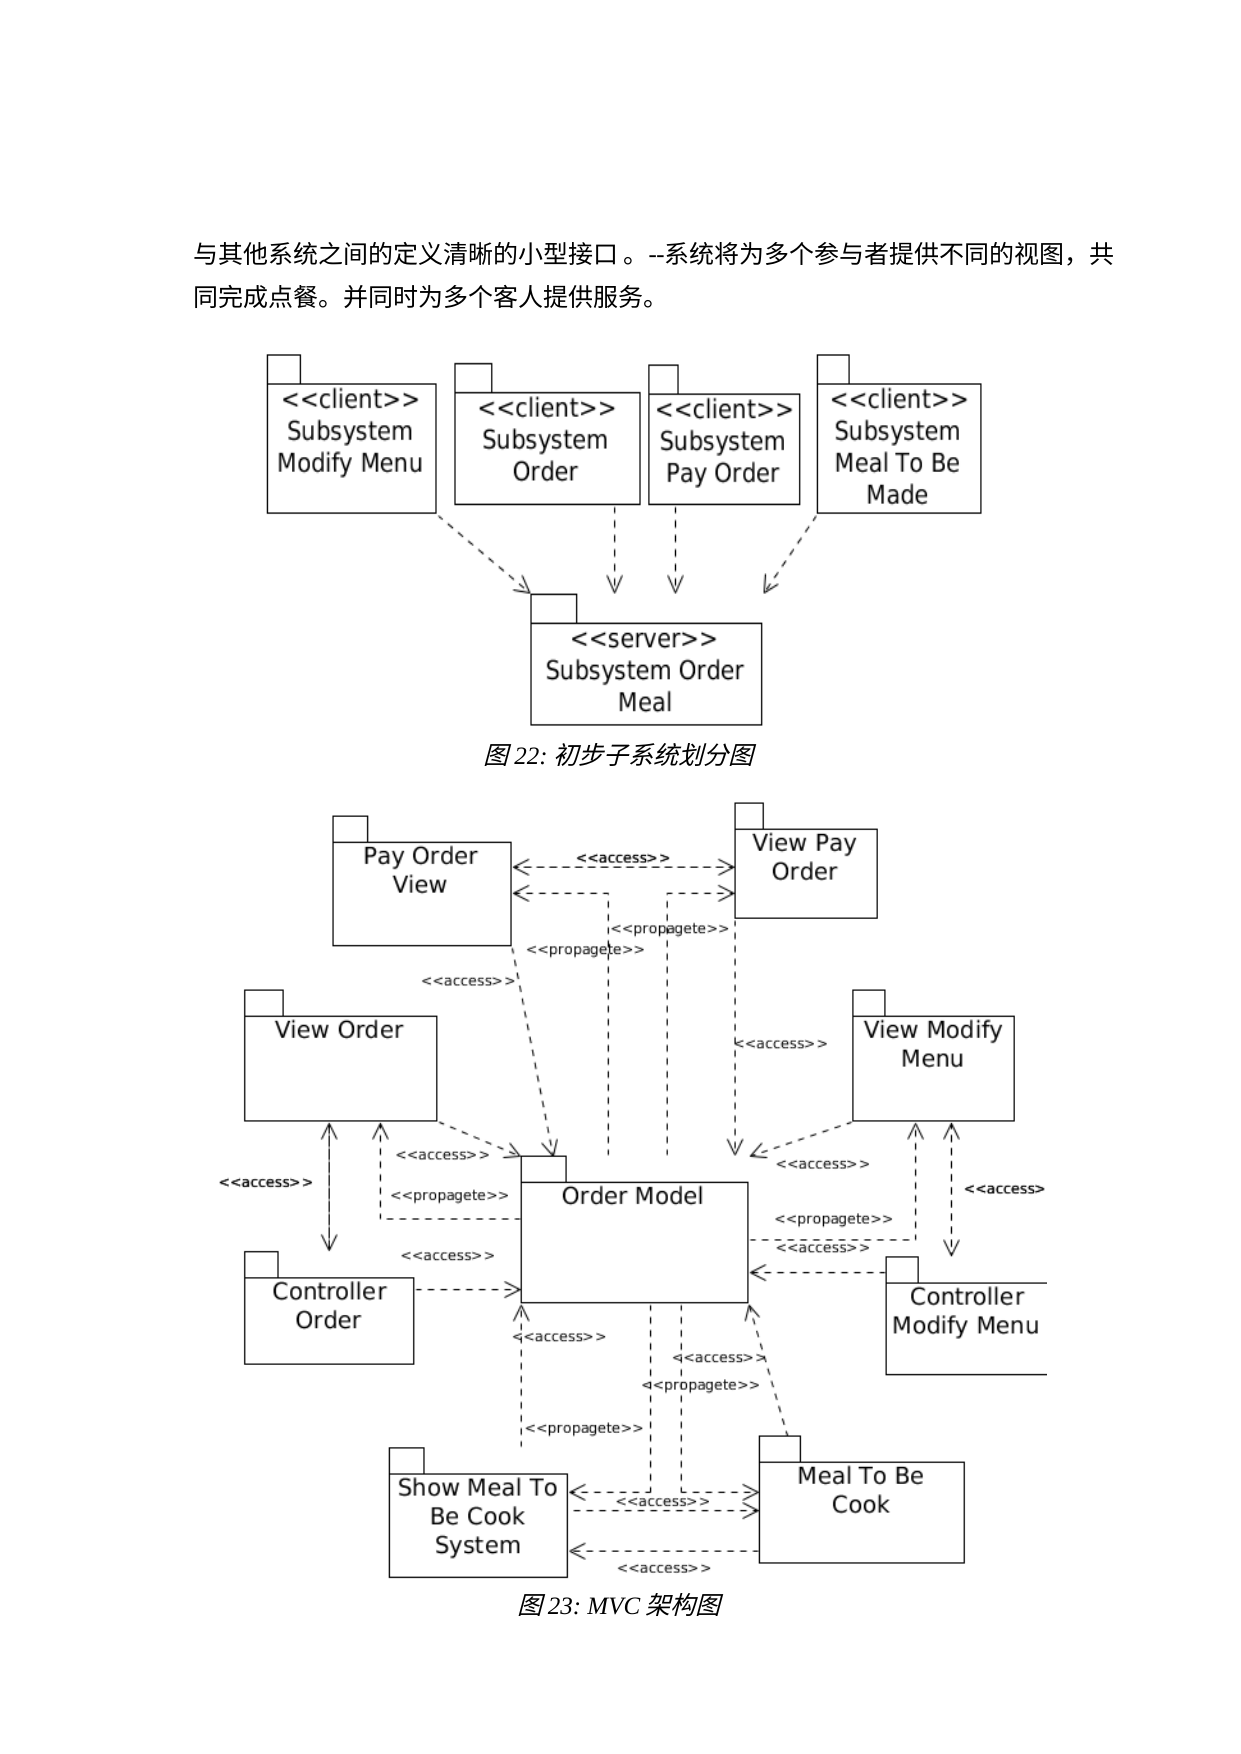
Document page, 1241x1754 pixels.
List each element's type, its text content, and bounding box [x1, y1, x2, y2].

list 与其他系统之间的定义清晰的小型接口 。--系统将为多个参与者提供不同的视图，共同完成点餐。并同时为多个客人提供服务。 [156, 234, 1122, 314]
text 图 22: 初步子系统划分图 [226, 736, 1014, 772]
list 图 23: MVC架构图 [174, 1586, 1066, 1621]
picture [253, 340, 988, 736]
picture [193, 801, 1047, 1586]
list [174, 788, 1066, 801]
